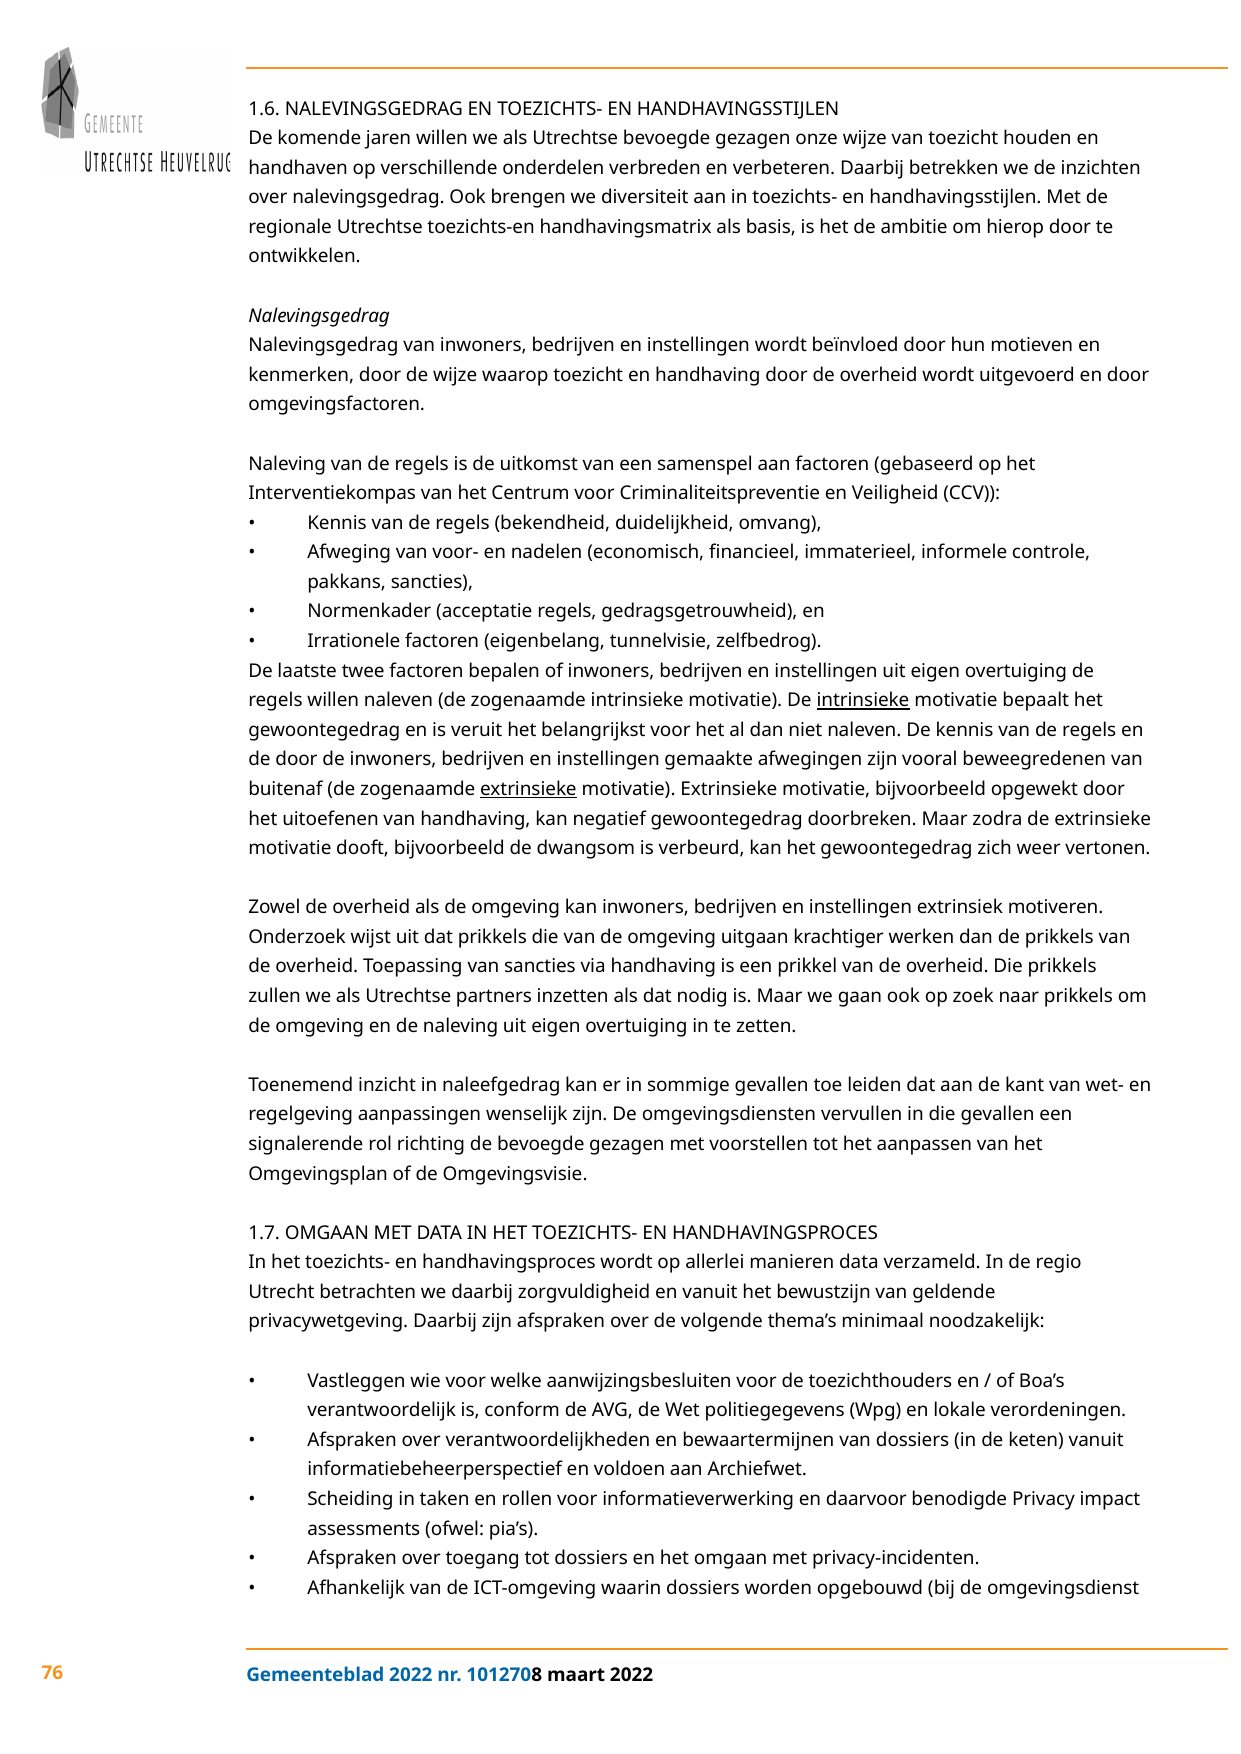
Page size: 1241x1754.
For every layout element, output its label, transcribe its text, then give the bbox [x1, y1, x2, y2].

list Vastleggen wie voor welke aanwijzingsbesluiten voor de toezichthouders en / of Boa’s verantwoordelijk is, conform de AVG, de Wet politiegegevens (Wpg) en lokale verordeningen. [248, 1367, 1152, 1422]
text Naleving van de regels is de uitkomst van een samenspel aan factoren (gebaseerd op het Interventiekompas van het Centrum voor Criminaliteitspreventie en Veiligheid (CCV)): [248, 450, 1152, 505]
text Zowel de overheid als de omgeving kan inwoners, bedrijven en instellingen extrinsiek motiveren. Onderzoek wijst uit dat prikkels die van de omgeving uitgaan krachtiger werken dan de prikkels van de overheid. Toepassing van sancties via handhaving is een prikkel van de overheid. Die prikkels zullen we als Utrechtse partners inzetten als dat nodig is. Maar we gaan ook op zoek naar prikkels om de omgeving en de naleving uit eigen overtuiging in te zetten. [248, 893, 1152, 1038]
text Toenemend inzicht in naleefgedrag kan er in sommige gevallen toe leiden dat aan de kant van wet- en regelgeving aanpassingen wenselijk zijn. De omgevingsdiensten vervullen in die gevallen een signalerende rol richting de bevoegde gezagen met voorstellen tot het aanpassen van het Omgevingsplan of de Omgevingsvisie. [248, 1071, 1152, 1186]
list Afspraken over toegang tot dossiers en het omgaan met privacy-incidenten. [248, 1544, 1152, 1570]
list Irrationele factoren (eigenbelang, tunnelvisie, zelfbedrog). [248, 627, 1152, 653]
text De laatste twee factoren bepalen of inwoners, bedrijven en instellingen uit eigen overtuiging de regels willen naleven (de zogenaamde intrinsieke motivatie). De intrinsieke motivatie bepaalt het gewoontegedrag en is veruit het belangrijkst voor het al dan niet naleven. De kennis van de regels en de door de inwoners, bedrijven en instellingen gemaakte afwegingen zijn vooral beweegredenen van buitenaf (de zogenaamde extrinsieke motivatie). Extrinsieke motivatie, bijvoorbeeld opgewekt door het uitoefenen van handhaving, kan negatief gewoontegedrag doorbreken. Maar zodra de extrinsieke motivatie dooft, bijvoorbeeld de dwangsom is verbeurd, kan het gewoontegedrag zich weer vertonen. [248, 657, 1152, 860]
list Scheiding in taken en rollen voor informatieverwerking en daarvoor benodigde Privacy impact assessments (ofwel: pia’s). [248, 1485, 1152, 1541]
text Nalevingsgedrag van inwoners, bedrijven en instellingen wordt beïnvloed door hun motieven en kenmerken, door de wijze waarop toezicht en handhaving door de overheid wordt uitgevoerd en door omgevingsfactoren. [248, 331, 1152, 416]
list Afspraken over verantwoordelijkheden en bewaartermijnen van dossiers (in de keten) vanuit informatiebeheerperspectief en voldoen aan Archiefwet. [248, 1426, 1152, 1481]
text De komende jaren willen we als Utrechtse bevoegde gezagen onze wijze van toezicht houden en handhaven op verschillende onderdelen verbreden en verbeteren. Daarbij betrekken we de inzichten over nalevingsgedrag. Ook brengen we diversiteit aan in toezichts- en handhavingsstijlen. Met de regionale Utrechtse toezichts-en handhavingsmatrix als basis, is het de ambitie om hierop door te ontwikkelen. [248, 124, 1152, 268]
list Afweging van voor- en nadelen (economisch, financieel, immaterieel, informele controle, pakkans, sancties), [248, 538, 1152, 594]
list Normenkader (acceptatie regels, gedragsgetrouwheid), en [248, 598, 1152, 623]
text Nalevingsgedrag [248, 302, 1152, 328]
list Afhankelijk van de ICT-omgeving waarin dossiers worden opgebouwd (bij de omgevingsdienst [248, 1574, 1152, 1600]
picture [41, 47, 231, 172]
text In het toezichts- en handhavingsproces wordt op allerlei manieren data verzameld. In de regio Utrecht betrachten we daarbij zorgvuldigheid en vanuit het bewustzijn van geldende privacywetgeving. Daarbij zijn afspraken over de volgende thema’s minimaal noodzakelijk: [248, 1248, 1152, 1333]
text 1.6. NALEVINGSGEDRAG EN TOEZICHTS- EN HANDHAVINGSSTIJLEN [248, 95, 1152, 121]
list Kennis van de regels (bekendheid, duidelijkheid, omvang), [248, 509, 1152, 535]
text 1.7. OMGAAN MET DATA IN HET TOEZICHTS- EN HANDHAVINGSPROCES [248, 1219, 1152, 1245]
